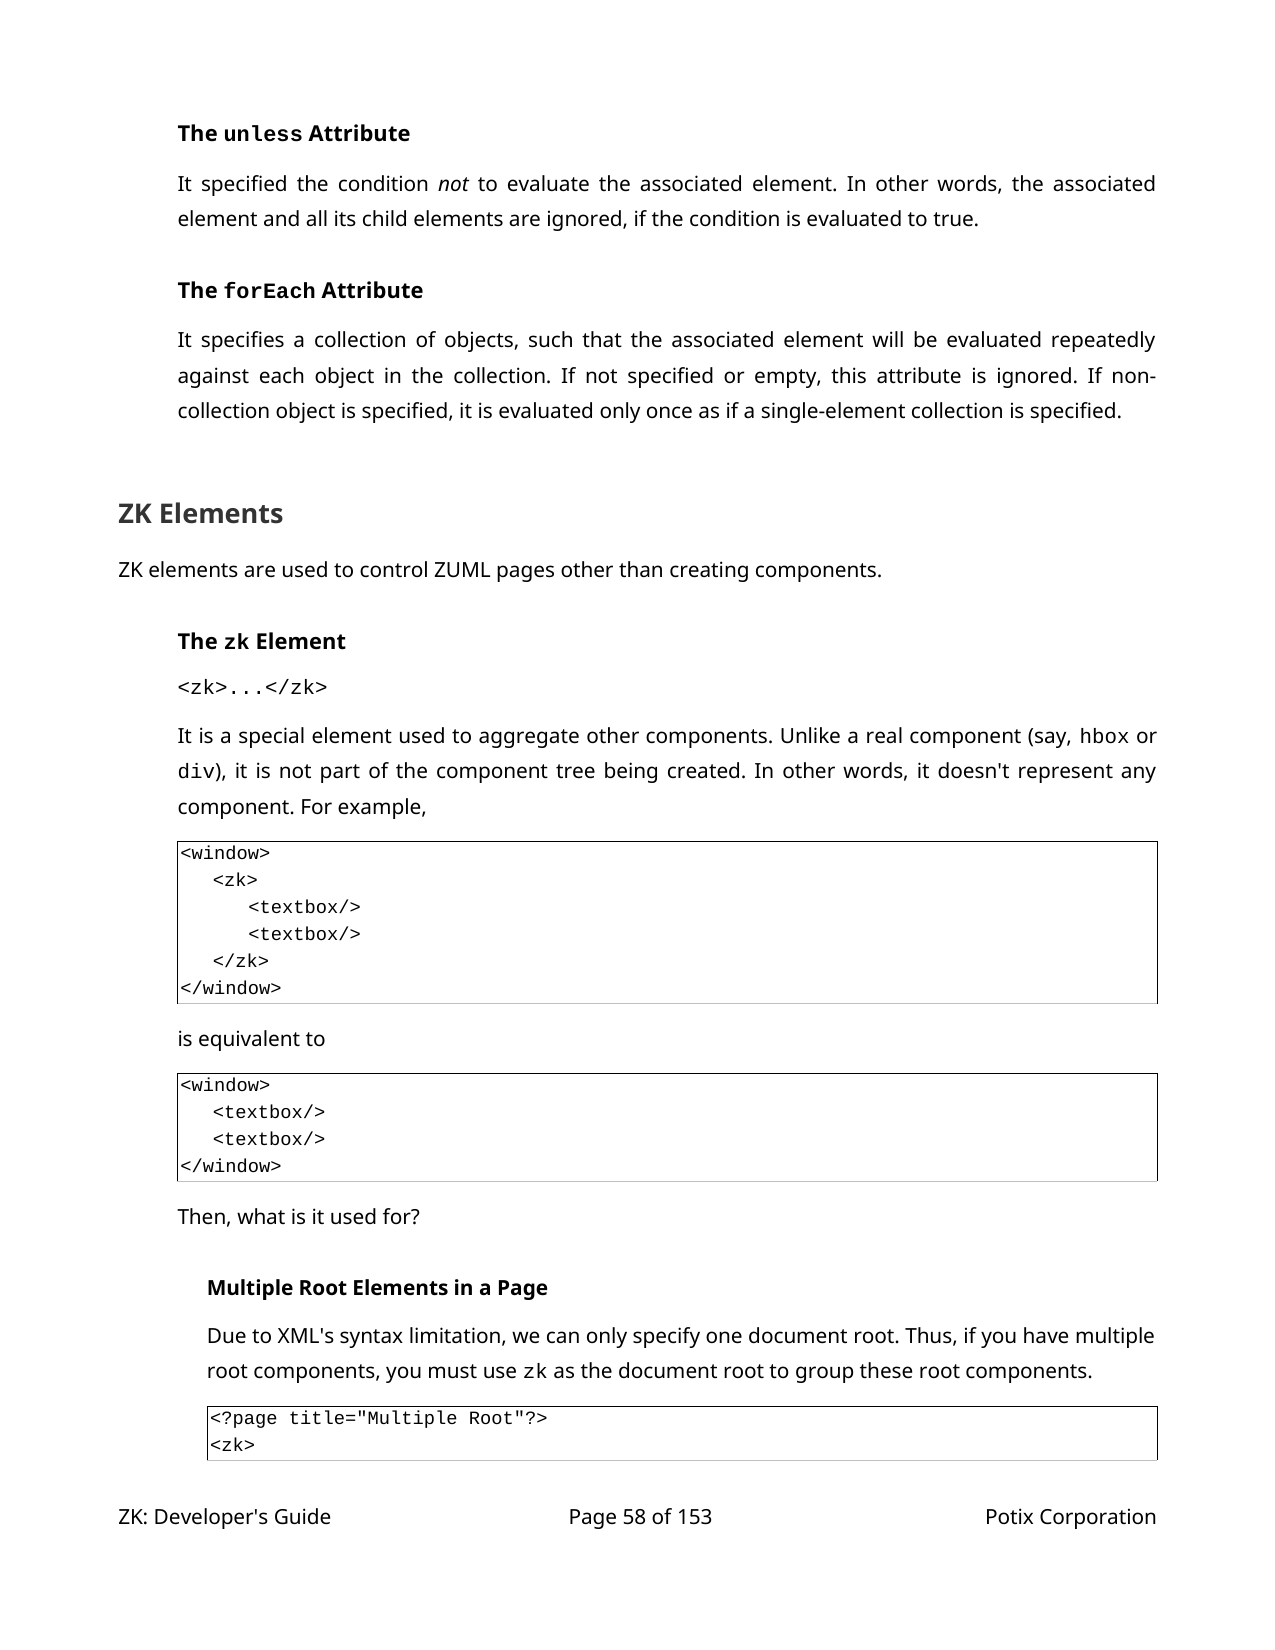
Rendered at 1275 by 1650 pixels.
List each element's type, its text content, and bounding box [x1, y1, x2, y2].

subtitle ZK Elements [118, 495, 1157, 532]
text Then, what is it used for? [177, 1202, 1157, 1230]
text ZK elements are used to control ZUML pages other than creating components. [118, 555, 1157, 584]
text </window> [178, 1154, 1157, 1181]
text </window> [178, 976, 1157, 1003]
text It specified the condition not to evaluate the associated element. In other words, the associated element and all its child elements are ignored, if the condition is evaluated to true. [177, 169, 1157, 232]
text is equivalent to [177, 1024, 1157, 1052]
text <window> [178, 1074, 1157, 1097]
subtitle The unless Attribute [177, 118, 1157, 148]
text <textbox/> <textbox/> [178, 895, 1157, 946]
text It is a special element used to aggregate other components. Unlike a real component (say, hbox or div), it is not part of the component tree being created. In other words, it doesn't represent any component. For example, [177, 721, 1157, 820]
text <window> [178, 842, 1157, 865]
text <textbox/> <textbox/> [178, 1100, 1157, 1151]
text It specifies a collection of objects, such that the associated element will be evaluated repeatedly against each object in the collection. If not specified or empty, this attribute is ignored. If non-collection object is specified, it is evaluated only once as if a single-element collection is specified. [177, 326, 1157, 424]
text </zk> [178, 949, 1157, 973]
subtitle The forEach Attribute [177, 275, 1157, 305]
text Due to XML's syntax limitation, we can only specify one document root. Thus, if you have multiple root components, you must use zk as the document root to group these root components. [207, 1321, 1157, 1385]
text <zk> [178, 868, 1157, 892]
text <zk> [208, 1433, 1157, 1460]
subtitle The zk Element [177, 626, 1157, 656]
text <zk>...</zk> [177, 677, 1157, 700]
subtitle Multiple Root Elements in a Page [207, 1273, 1157, 1301]
text <?page title="Multiple Root"?> [208, 1407, 1157, 1430]
